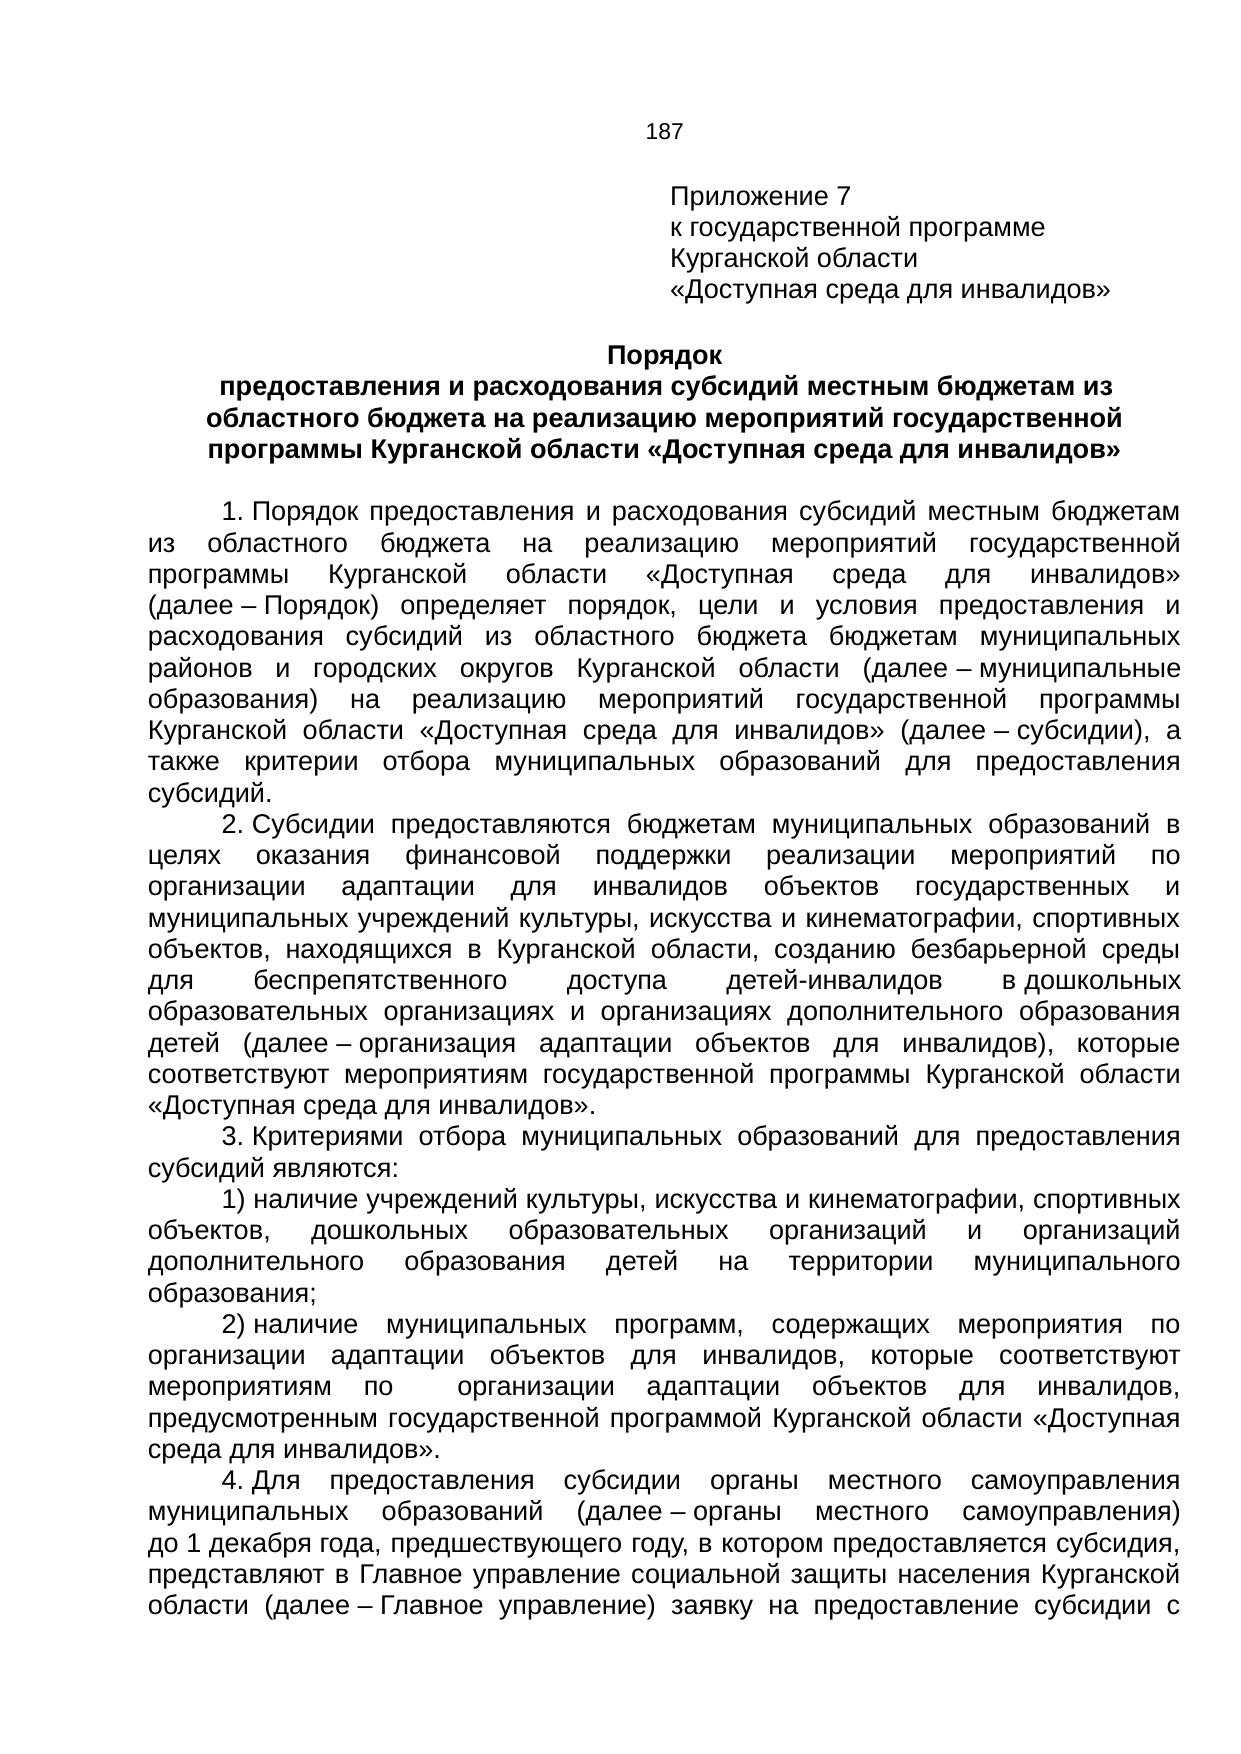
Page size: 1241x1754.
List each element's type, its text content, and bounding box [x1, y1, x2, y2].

text 1. Порядок предоставления и расходования субсидий местным бюджетам из областного бюджета на реализацию мероприятий государственной программы Курганской области «Доступная среда для инвалидов» (далее – Порядок) определяет порядок, цели и условия предоставления и расходования субсидий из областного бюджета бюджетам муниципальных районов и городских округов Курганской области (далее – муниципальные образования) на реализацию мероприятий государственной программы Курганской области «Доступная среда для инвалидов» (далее – субсидии), а также критерии отбора муниципальных образований для предоставления субсидий. [148, 495, 1181, 808]
text 2. Субсидии предоставляются бюджетам муниципальных образований в целях оказания финансовой поддержки реализации мероприятий по организации адаптации для инвалидов объектов государственных и муниципальных учреждений культуры, искусства и кинематографии, спортивных объектов, находящихся в Курганской области, созданию безбарьерной среды для беспрепятственного доступа детей-инвалидов в дошкольных образовательных организациях и организациях дополнительного образования детей (далее – организация адаптации объектов для инвалидов), которые соответствуют мероприятиям государственной программы Курганской области «Доступная среда для инвалидов». [148, 808, 1181, 1120]
text 2) наличие муниципальных программ, содержащих мероприятия по организации адаптации объектов для инвалидов, которые соответствуют мероприятиям по организации адаптации объектов для инвалидов, предусмотренным государственной программой Курганской области «Доступная среда для инвалидов». [148, 1308, 1181, 1464]
text 3. Критериями отбора муниципальных образований для предоставления субсидий являются: [148, 1120, 1181, 1183]
text Порядок [148, 339, 1181, 370]
text предоставления и расходования субсидий местным бюджетам из областного бюджета на реализацию мероприятий государственной программы Курганской области «Доступная среда для инвалидов» [148, 370, 1181, 464]
text 4. Для предоставления субсидии органы местного самоуправления муниципальных образований (далее – органы местного самоуправления) до 1 декабря года, предшествующего году, в котором предоставляется субсидия, представляют в Главное управление социальной защиты населения Курганской области (далее – Главное управление) заявку на предоставление субсидии с [148, 1464, 1181, 1620]
table_header [148, 174, 664, 310]
text 1) наличие учреждений культуры, искусства и кинематографии, спортивных объектов, дошкольных образовательных организаций и организаций дополнительного образования детей на территории муниципального образования; [148, 1183, 1181, 1308]
table_header Приложение 7 к государственной программе Курганской области «Доступная среда для инвалидов» [664, 174, 1181, 310]
